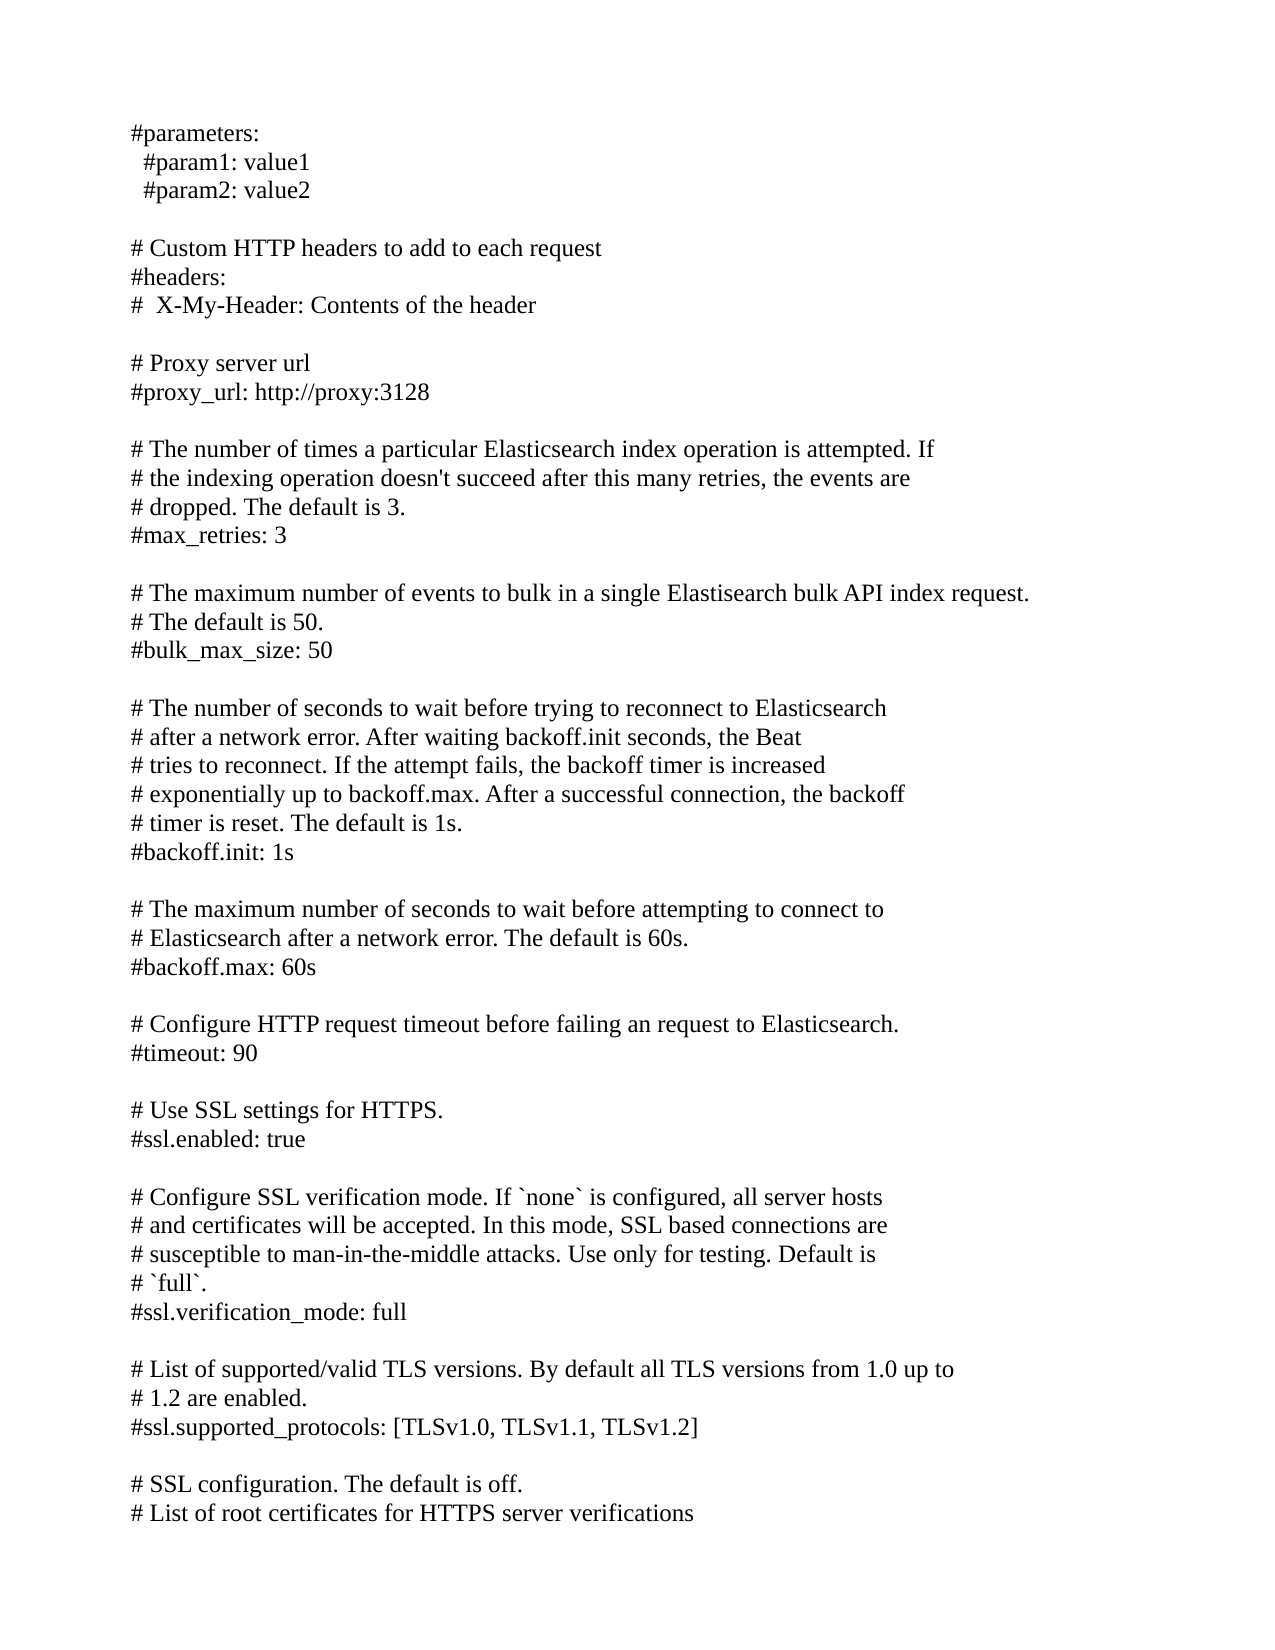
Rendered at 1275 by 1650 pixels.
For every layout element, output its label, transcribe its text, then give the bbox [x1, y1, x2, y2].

text #bulk_max_size: 50 [118, 636, 1157, 664]
text #proxy_url: http://proxy:3128 [118, 377, 1157, 406]
text # Elasticsearch after a network error. The default is 60s. [118, 923, 1157, 952]
text # 1.2 are enabled. [118, 1383, 1157, 1412]
text # Configure SSL verification mode. If `none` is configured, all server hosts [118, 1182, 1157, 1211]
text #max_retries: 3 [118, 521, 1157, 549]
text # The number of seconds to wait before trying to reconnect to Elasticsearch [118, 693, 1157, 722]
text #backoff.init: 1s [118, 837, 1157, 866]
text # tries to reconnect. If the attempt fails, the backoff timer is increased [118, 751, 1157, 779]
text # Configure HTTP request timeout before failing an request to Elasticsearch. [118, 1009, 1157, 1038]
text #parameters: [118, 118, 1157, 147]
text #param2: value2 [118, 176, 1157, 204]
text # dropped. The default is 3. [118, 492, 1157, 521]
text #headers: [118, 262, 1157, 291]
text #backoff.max: 60s [118, 952, 1157, 981]
text # Proxy server url [118, 348, 1157, 377]
text #ssl.enabled: true [118, 1124, 1157, 1153]
text # exponentially up to backoff.max. After a successful connection, the backoff [118, 779, 1157, 808]
text # and certificates will be accepted. In this mode, SSL based connections are [118, 1211, 1157, 1239]
text # Custom HTTP headers to add to each request [118, 233, 1157, 262]
text # the indexing operation doesn't succeed after this many retries, the events are [118, 463, 1157, 492]
text # susceptible to man-in-the-middle attacks. Use only for testing. Default is [118, 1239, 1157, 1268]
text #timeout: 90 [118, 1038, 1157, 1067]
text # `full`. [118, 1268, 1157, 1297]
text #ssl.verification_mode: full [118, 1297, 1157, 1326]
text # SSL configuration. The default is off. [118, 1469, 1157, 1498]
text # after a network error. After waiting backoff.init seconds, the Beat [118, 722, 1157, 751]
text # List of root certificates for HTTPS server verifications [118, 1498, 1157, 1527]
text # The default is 50. [118, 607, 1157, 636]
text # timer is reset. The default is 1s. [118, 808, 1157, 837]
text # Use SSL settings for HTTPS. [118, 1096, 1157, 1124]
text # The maximum number of events to bulk in a single Elastisearch bulk API index request. [118, 578, 1157, 607]
text # The number of times a particular Elasticsearch index operation is attempted. If [118, 434, 1157, 463]
text # X-My-Header: Contents of the header [118, 291, 1157, 319]
text # The maximum number of seconds to wait before attempting to connect to [118, 894, 1157, 923]
text # List of supported/valid TLS versions. By default all TLS versions from 1.0 up to [118, 1354, 1157, 1383]
text #ssl.supported_protocols: [TLSv1.0, TLSv1.1, TLSv1.2] [118, 1412, 1157, 1441]
text #param1: value1 [118, 147, 1157, 176]
